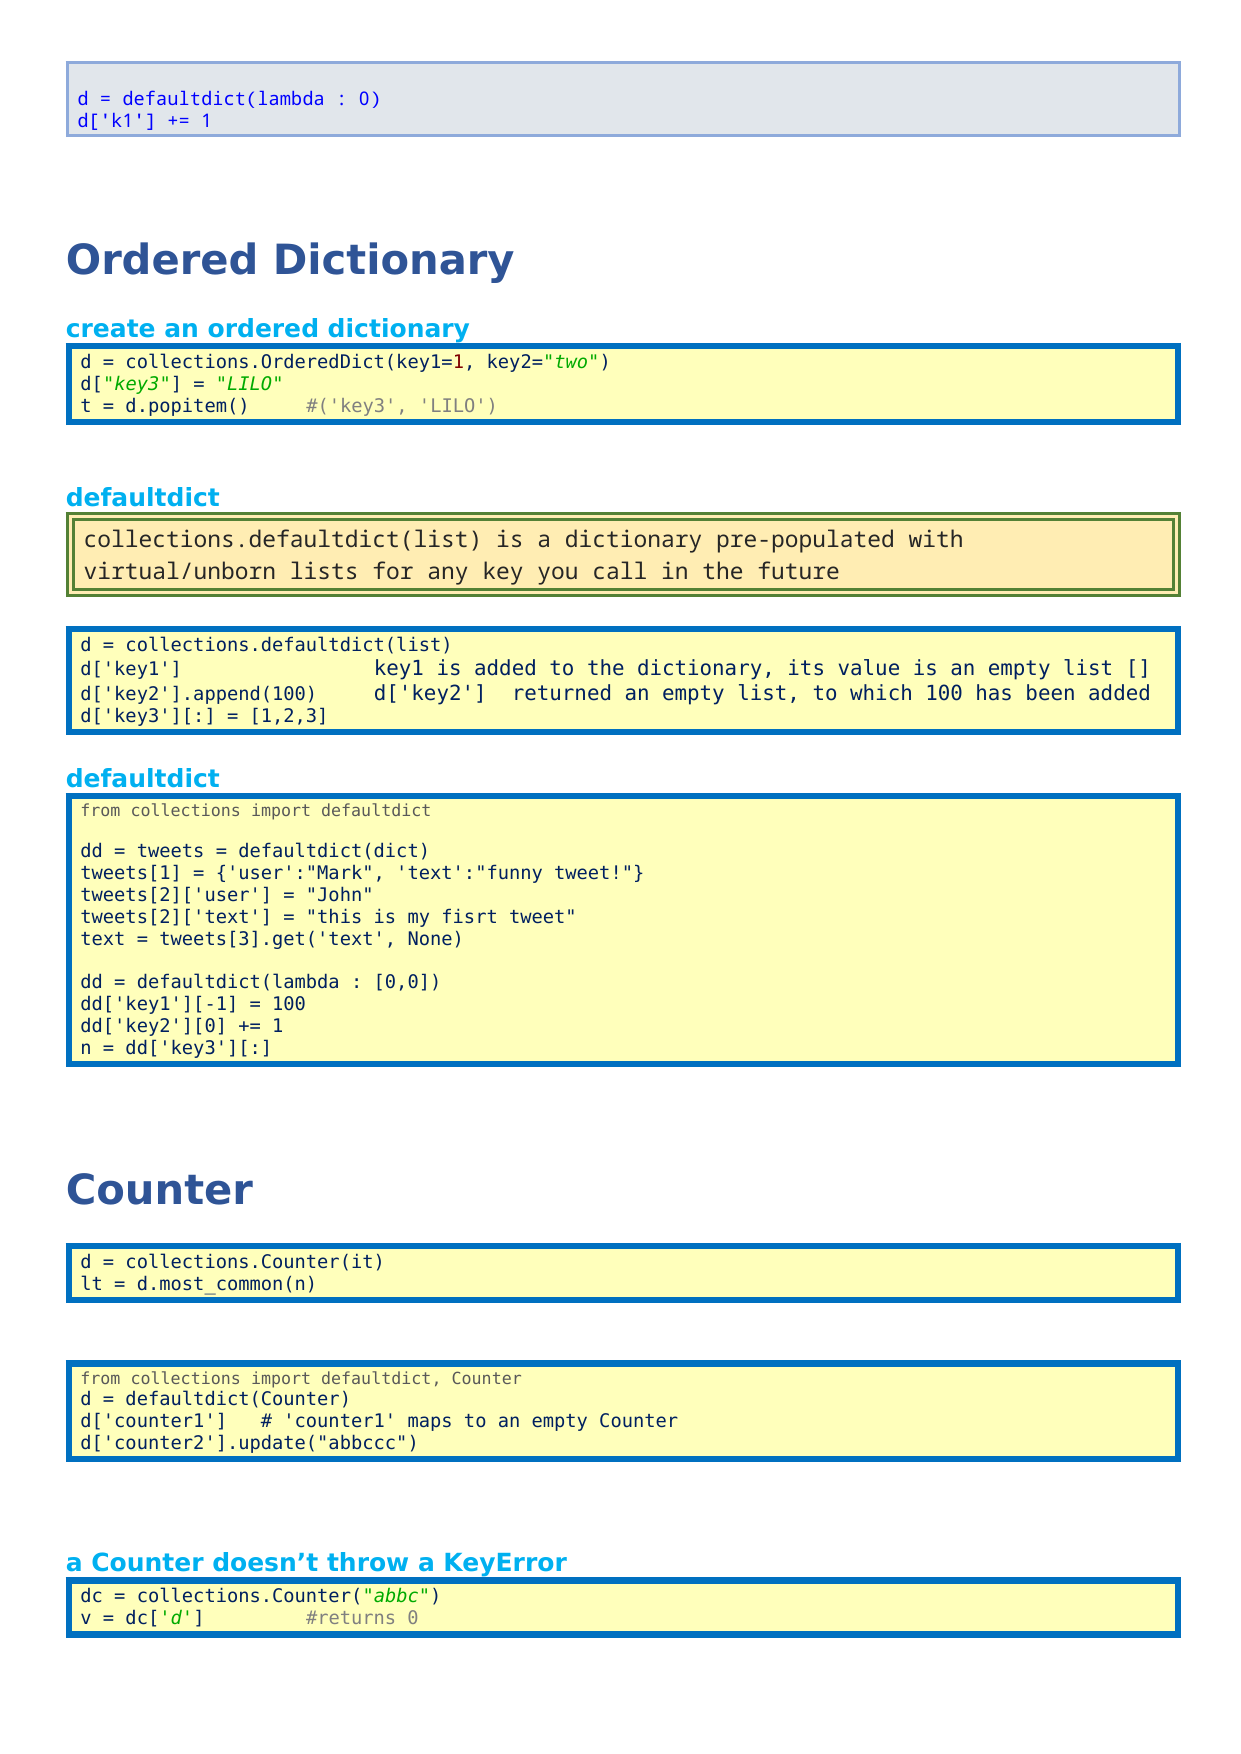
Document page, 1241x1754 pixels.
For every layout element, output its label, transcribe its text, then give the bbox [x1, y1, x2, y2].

text dc = collections.Counter("abbc") [72, 1584, 1175, 1599]
text d['key2'].append(100) d['key2'] returned an empty list, to which 100 has been added [72, 672, 1175, 696]
text dd['key1'][-1] = 100 [72, 985, 1175, 1007]
text tweets[2]['user'] = "John" [72, 875, 1175, 897]
text text = tweets[3].get('text', None) [72, 919, 1175, 941]
text d = defaultdict(Counter) [72, 1380, 1175, 1402]
text d = defaultdict(lambda : 0) [69, 83, 1178, 105]
text d['counter1'] # 'counter1' maps to an empty Counter [72, 1402, 1175, 1423]
text tweets[2]['text'] = "this is my fisrt tweet" [72, 897, 1175, 919]
text d["key3"] = "LILO" [72, 365, 1175, 387]
text d['counter2'].update("abbccc") [72, 1423, 1175, 1456]
title a Counter doesn’t throw a KeyError [66, 1548, 1181, 1577]
text Counter [66, 1166, 1181, 1214]
title defaultdict [66, 764, 1181, 793]
text d = collections.defaultdict(list) [72, 632, 1175, 648]
text n = dd['key3'][:] [72, 1028, 1175, 1061]
text lt = d.most_common(n) [72, 1265, 1175, 1297]
text d['key1'] key1 is added to the dictionary, its value is an empty list [] [72, 648, 1175, 672]
text dd = defaultdict(lambda : [0,0]) [72, 963, 1175, 985]
text dd['key2'][0] += 1 [72, 1007, 1175, 1028]
text collections.defaultdict(list) is a dictionary pre-populated with virtual/unborn lists for any key you call in the future [69, 515, 1178, 594]
text t = d.popitem() #('key3', 'LILO') [72, 387, 1175, 419]
text dd = tweets = defaultdict(dict) [72, 832, 1175, 853]
text d = collections.Counter(it) [72, 1249, 1175, 1265]
text d['k1'] += 1 [69, 105, 1178, 134]
text from collections import defaultdict, Counter [72, 1367, 1175, 1380]
text tweets[1] = {'user':"Mark", 'text':"funny tweet!"} [72, 853, 1175, 875]
text v = dc['d'] #returns 0 [72, 1599, 1175, 1631]
text from collections import defaultdict [72, 799, 1175, 812]
text Ordered Dictionary [66, 236, 1181, 284]
title defaultdict [66, 483, 1181, 512]
title create an ordered dictionary [66, 314, 1181, 343]
text d['key3'][:] = [1,2,3] [72, 696, 1175, 729]
text d = collections.OrderedDict(key1=1, key2="two") [72, 349, 1175, 365]
